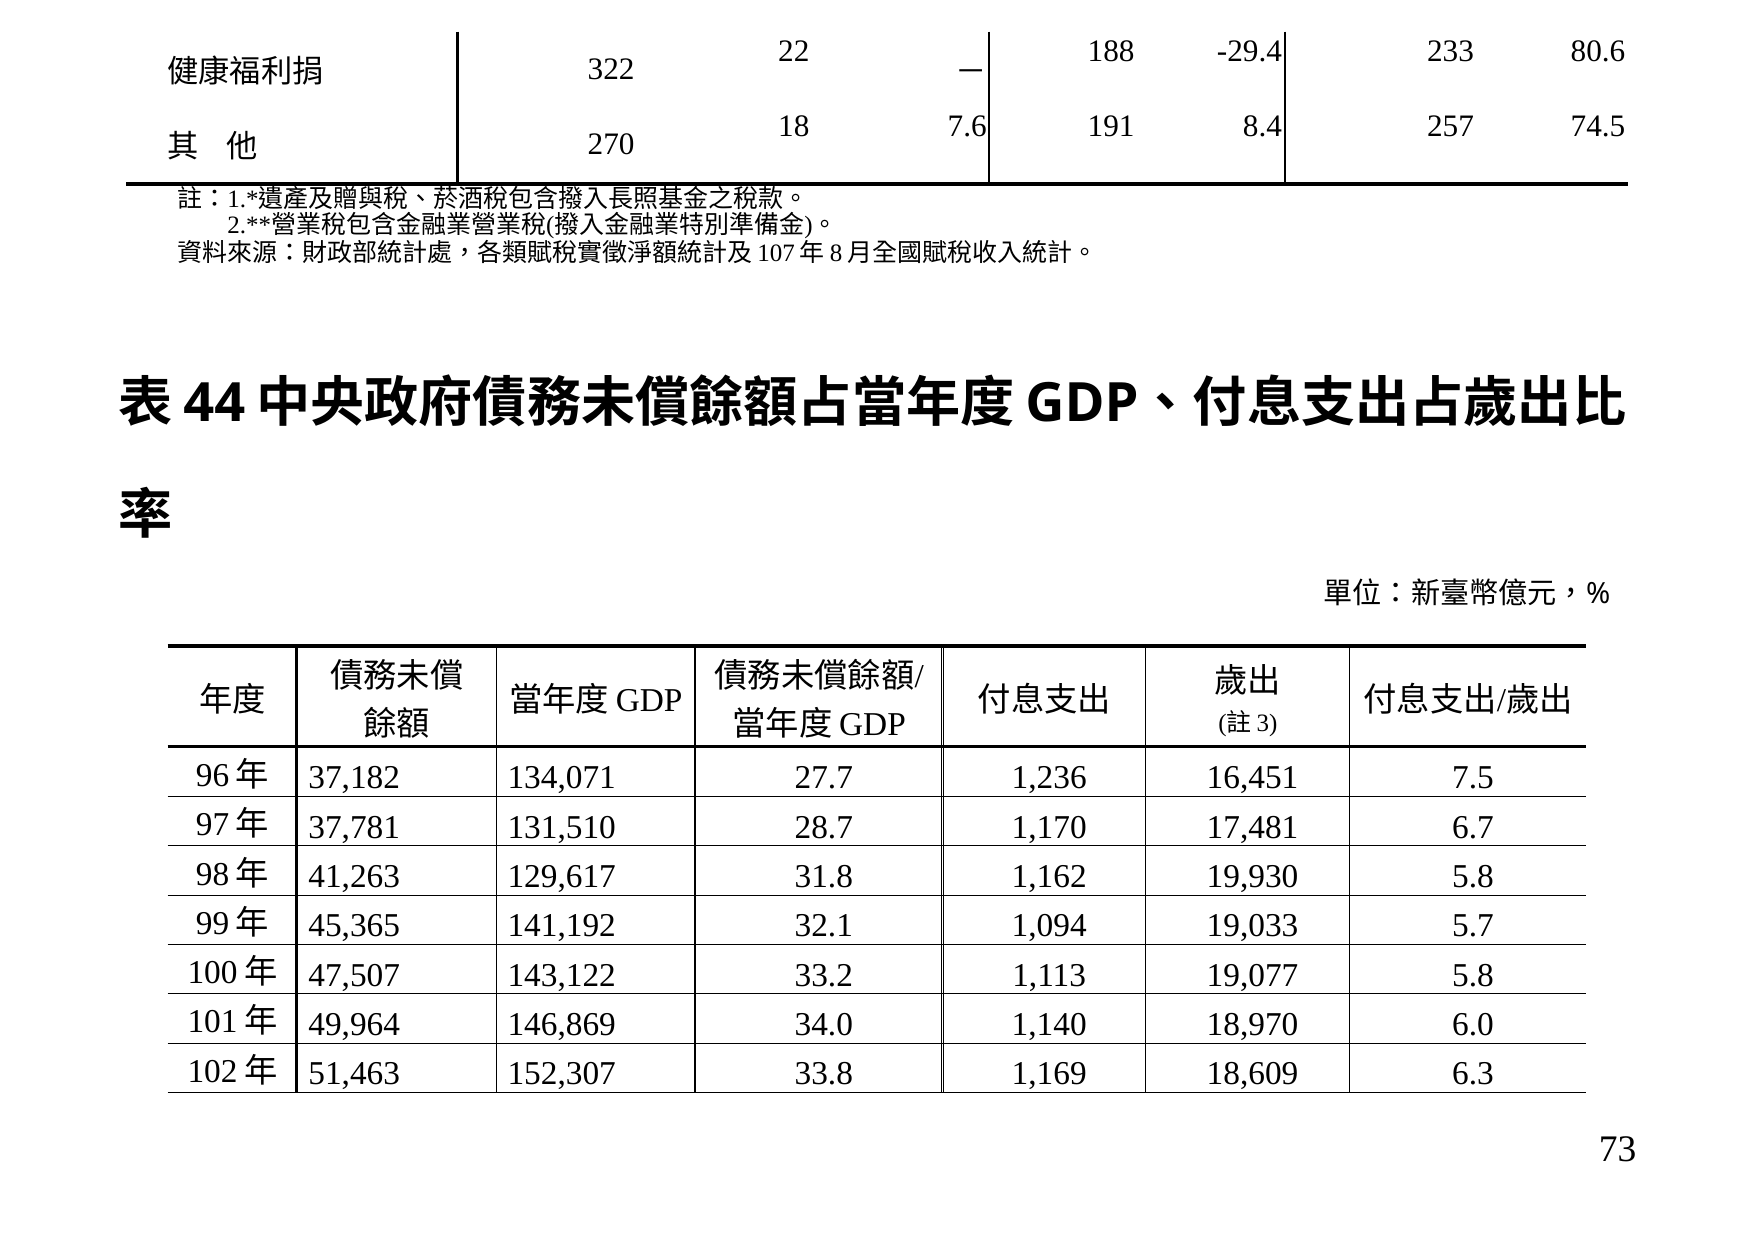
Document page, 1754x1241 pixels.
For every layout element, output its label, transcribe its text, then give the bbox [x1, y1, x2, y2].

table_cell 22 [637, 32, 811, 107]
table_cell 19,077 [1146, 945, 1349, 993]
table_cell 45,365 [298, 896, 496, 944]
table_header 債務未償餘額/當年度GDP [696, 648, 941, 745]
table_cell 143,122 [497, 945, 694, 993]
table_cell 33.8 [696, 1044, 941, 1092]
table_cell 1,140 [944, 994, 1145, 1042]
table_cell 6.0 [1350, 994, 1586, 1042]
table_cell 191 [990, 107, 1137, 182]
table_cell 19,033 [1146, 896, 1349, 944]
table_cell 18 [637, 107, 811, 182]
table_header 債務未償 餘額 [298, 648, 496, 745]
table_cell 152,307 [497, 1044, 694, 1092]
table_header 年度 [168, 648, 295, 745]
table_cell 31.8 [696, 846, 941, 895]
table_cell 129,617 [497, 846, 694, 895]
table_cell 47,507 [298, 945, 496, 993]
table_cell 101年 [168, 994, 295, 1042]
table_cell 141,192 [497, 896, 694, 944]
table_cell 1,113 [944, 945, 1145, 993]
table_cell 322 [459, 32, 637, 107]
text 註：1.*遺產及贈與稅、菸酒稅包含撥入長照基金之稅款。 [177, 190, 1595, 212]
table_cell 19,930 [1146, 846, 1349, 895]
table_cell 16,451 [1146, 748, 1349, 796]
table_cell 7.5 [1350, 748, 1586, 796]
table_header 付息支出 [944, 648, 1145, 745]
table_cell 18,970 [1146, 994, 1349, 1042]
table_cell 6.7 [1350, 797, 1586, 845]
table_cell 33.2 [696, 945, 941, 993]
table_cell 97年 [168, 797, 295, 845]
table_cell 1,094 [944, 896, 1145, 944]
table_cell 健康福利捐 [126, 32, 456, 107]
table_cell 99年 [168, 896, 295, 944]
table_cell 37,781 [298, 797, 496, 845]
table_cell 1,162 [944, 846, 1145, 895]
text 資料來源：財政部統計處，各類賦稅實徵淨額統計及107年8月全國賦稅收入統計。 [177, 241, 1595, 266]
table_cell 96年 [168, 748, 295, 796]
table_cell 102年 [168, 1044, 295, 1092]
table_cell 18,609 [1146, 1044, 1349, 1092]
table_cell 5.8 [1350, 846, 1586, 895]
text 單位：新臺幣億元，% [118, 566, 1610, 612]
table_cell 98年 [168, 846, 295, 895]
table_cell 17,481 [1146, 797, 1349, 845]
table_cell 34.0 [696, 994, 941, 1042]
table_cell 134,071 [497, 748, 694, 796]
table_cell 6.3 [1350, 1044, 1586, 1092]
table_cell 233 [1286, 32, 1477, 107]
table_header 歲出 (註3) [1146, 648, 1349, 745]
table_cell 27.7 [696, 748, 941, 796]
table_cell 80.6 [1477, 32, 1628, 107]
table_cell 257 [1286, 107, 1477, 182]
table_cell 146,869 [497, 994, 694, 1042]
table_cell 74.5 [1477, 107, 1628, 182]
table_cell － [813, 32, 988, 107]
table_cell -29.4 [1137, 32, 1284, 107]
table_cell 其 他 [126, 107, 456, 182]
table_cell 1,169 [944, 1044, 1145, 1092]
table_cell 5.7 [1350, 896, 1586, 944]
table_cell 7.6 [813, 107, 988, 182]
table_header 付息支出/歲出 [1350, 648, 1586, 745]
table_cell 37,182 [298, 748, 496, 796]
subtitle 表44中央政府債務未償餘額占當年度GDP、付息支出占歲出比率 [118, 341, 1636, 566]
table_cell 28.7 [696, 797, 941, 845]
table_cell 51,463 [298, 1044, 496, 1092]
table_cell 131,510 [497, 797, 694, 845]
table_cell 49,964 [298, 994, 496, 1042]
table_cell 188 [990, 32, 1137, 107]
table_cell 100年 [168, 945, 295, 993]
table_header 當年度GDP [497, 648, 694, 745]
table_cell 1,170 [944, 797, 1145, 845]
table_cell 8.4 [1137, 107, 1284, 182]
table_cell 41,263 [298, 846, 496, 895]
table_cell 32.1 [696, 896, 941, 944]
table_cell 270 [459, 107, 637, 182]
text 2.**營業稅包含金融業營業稅(撥入金融業特別準備金)。 [227, 216, 1595, 238]
table_cell 5.8 [1350, 945, 1586, 993]
table_cell 1,236 [944, 748, 1145, 796]
